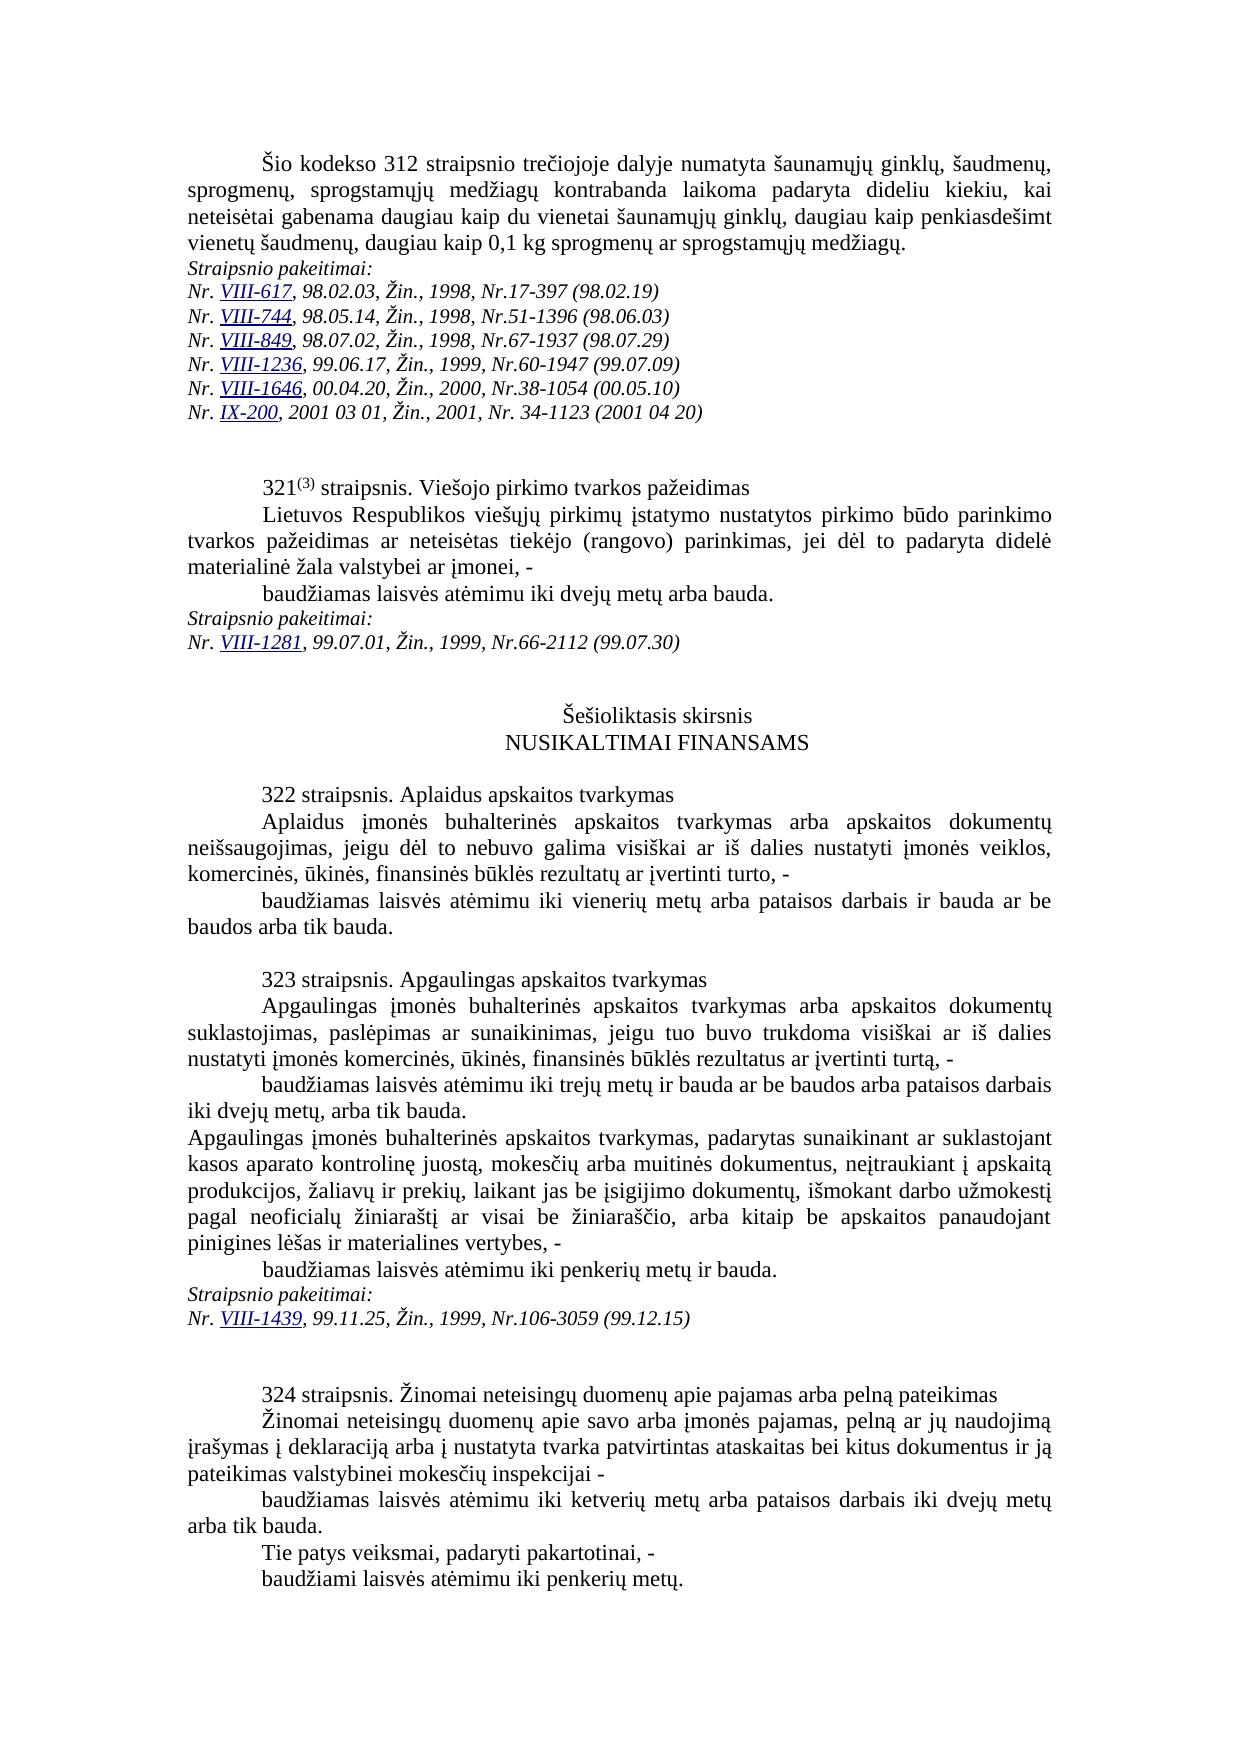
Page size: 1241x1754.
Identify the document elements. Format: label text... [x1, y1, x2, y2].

text baudžiamas laisvės atėmimu iki penkerių metų ir bauda. [187, 1256, 1053, 1282]
text Šio kodekso 312 straipsnio trečiojoje dalyje numatyta šaunamųjų ginklų, šaudmenų, sprogmenų, sprogstamųjų medžiagų kontrabanda laikoma padaryta dideliu kiekiu, kai neteisėtai gabenama daugiau kaip du vienetai šaunamųjų ginklų, daugiau kaip penkiasdešimt vienetų šaudmenų, daugiau kaip 0,1 kg sprogmenų ar sprogstamųjų medžiagų. [187, 150, 1053, 255]
text Nr. VIII-849, 98.07.02, Žin., 1998, Nr.67-1937 (98.07.29) [187, 328, 1053, 352]
text 322 straipsnis. Aplaidus apskaitos tvarkymas [205, 781, 1053, 808]
text Nr. VIII-1236, 99.06.17, Žin., 1999, Nr.60-1947 (99.07.09) [187, 352, 1053, 376]
text baudžiamas laisvės atėmimu iki ketverių metų arba pataisos darbais iki dvejų metų arba tik bauda. [187, 1486, 1053, 1539]
text Šešioliktasis skirsnis [187, 702, 1053, 729]
text baudžiami laisvės atėmimu iki penkerių metų. [187, 1565, 1053, 1591]
text Straipsnio pakeitimai: [187, 606, 1053, 630]
text baudžiamas laisvės atėmimu iki dvejų metų arba bauda. [187, 580, 1053, 606]
text 321(3) straipsnis. Viešojo pirkimo tvarkos pažeidimas [187, 474, 1053, 501]
text Žinomai neteisingų duomenų apie savo arba įmonės pajamas, pelną ar jų naudojimą įrašymas į deklaraciją arba į nustatyta tvarka patvirtintas ataskaitas bei kitus dokumentus ir ją pateikimas valstybinei mokesčių inspekcijai - [187, 1407, 1053, 1486]
text Nr. IX-200, 2001 03 01, Žin., 2001, Nr. 34-1123 (2001 04 20) [187, 400, 1053, 424]
text baudžiamas laisvės atėmimu iki vienerių metų arba pataisos darbais ir bauda ar be baudos arba tik bauda. [187, 887, 1053, 939]
text Nr. VIII-1646, 00.04.20, Žin., 2000, Nr.38-1054 (00.05.10) [187, 376, 1053, 400]
text 323 straipsnis. Apgaulingas apskaitos tvarkymas [208, 966, 1053, 992]
text Aplaidus įmonės buhalterinės apskaitos tvarkymas arba apskaitos dokumentų neišsaugojimas, jeigu dėl to nebuvo galima visiškai ar iš dalies nustatyti įmonės veiklos, komercinės, ūkinės, finansinės būklės rezultatų ar įvertinti turto, - [187, 808, 1053, 887]
text Nr. VIII-1281, 99.07.01, Žin., 1999, Nr.66-2112 (99.07.30) [187, 630, 1053, 654]
text Apgaulingas įmonės buhalterinės apskaitos tvarkymas arba apskaitos dokumentų suklastojimas, paslėpimas ar sunaikinimas, jeigu tuo buvo trukdoma visiškai ar iš dalies nustatyti įmonės komercinės, ūkinės, finansinės būklės rezultatus ar įvertinti turtą, - [187, 992, 1053, 1071]
text Apgaulingas įmonės buhalterinės apskaitos tvarkymas, padarytas sunaikinant ar suklastojant kasos aparato kontrolinę juostą, mokesčių arba muitinės dokumentus, neįtraukiant į apskaitą produkcijos, žaliavų ir prekių, laikant jas be įsigijimo dokumentų, išmokant darbo užmokestį pagal neoficialų žiniaraštį ar visai be žiniaraščio, arba kitaip be apskaitos panaudojant pinigines lėšas ir materialines vertybes, - [187, 1124, 1053, 1256]
text Tie patys veiksmai, padaryti pakartotinai, - [187, 1539, 1053, 1565]
text Straipsnio pakeitimai: [187, 1282, 1053, 1306]
text NUSIKALTIMAI FINANSAMS [187, 729, 1053, 755]
text Nr. VIII-617, 98.02.03, Žin., 1998, Nr.17-397 (98.02.19) [187, 279, 1053, 303]
text Nr. VIII-744, 98.05.14, Žin., 1998, Nr.51-1396 (98.06.03) [187, 303, 1053, 328]
text Lietuvos Respublikos viešųjų pirkimų įstatymo nustatytos pirkimo būdo parinkimo tvarkos pažeidimas ar neteisėtas tiekėjo (rangovo) parinkimas, jei dėl to padaryta didelė materialinė žala valstybei ar įmonei, - [187, 501, 1053, 580]
text Straipsnio pakeitimai: [187, 255, 1053, 279]
text Nr. VIII-1439, 99.11.25, Žin., 1999, Nr.106-3059 (99.12.15) [187, 1306, 1053, 1330]
text 324 straipsnis. Žinomai neteisingų duomenų apie pajamas arba pelną pateikimas [261, 1381, 1053, 1407]
text baudžiamas laisvės atėmimu iki trejų metų ir bauda ar be baudos arba pataisos darbais iki dvejų metų, arba tik bauda. [187, 1071, 1053, 1124]
